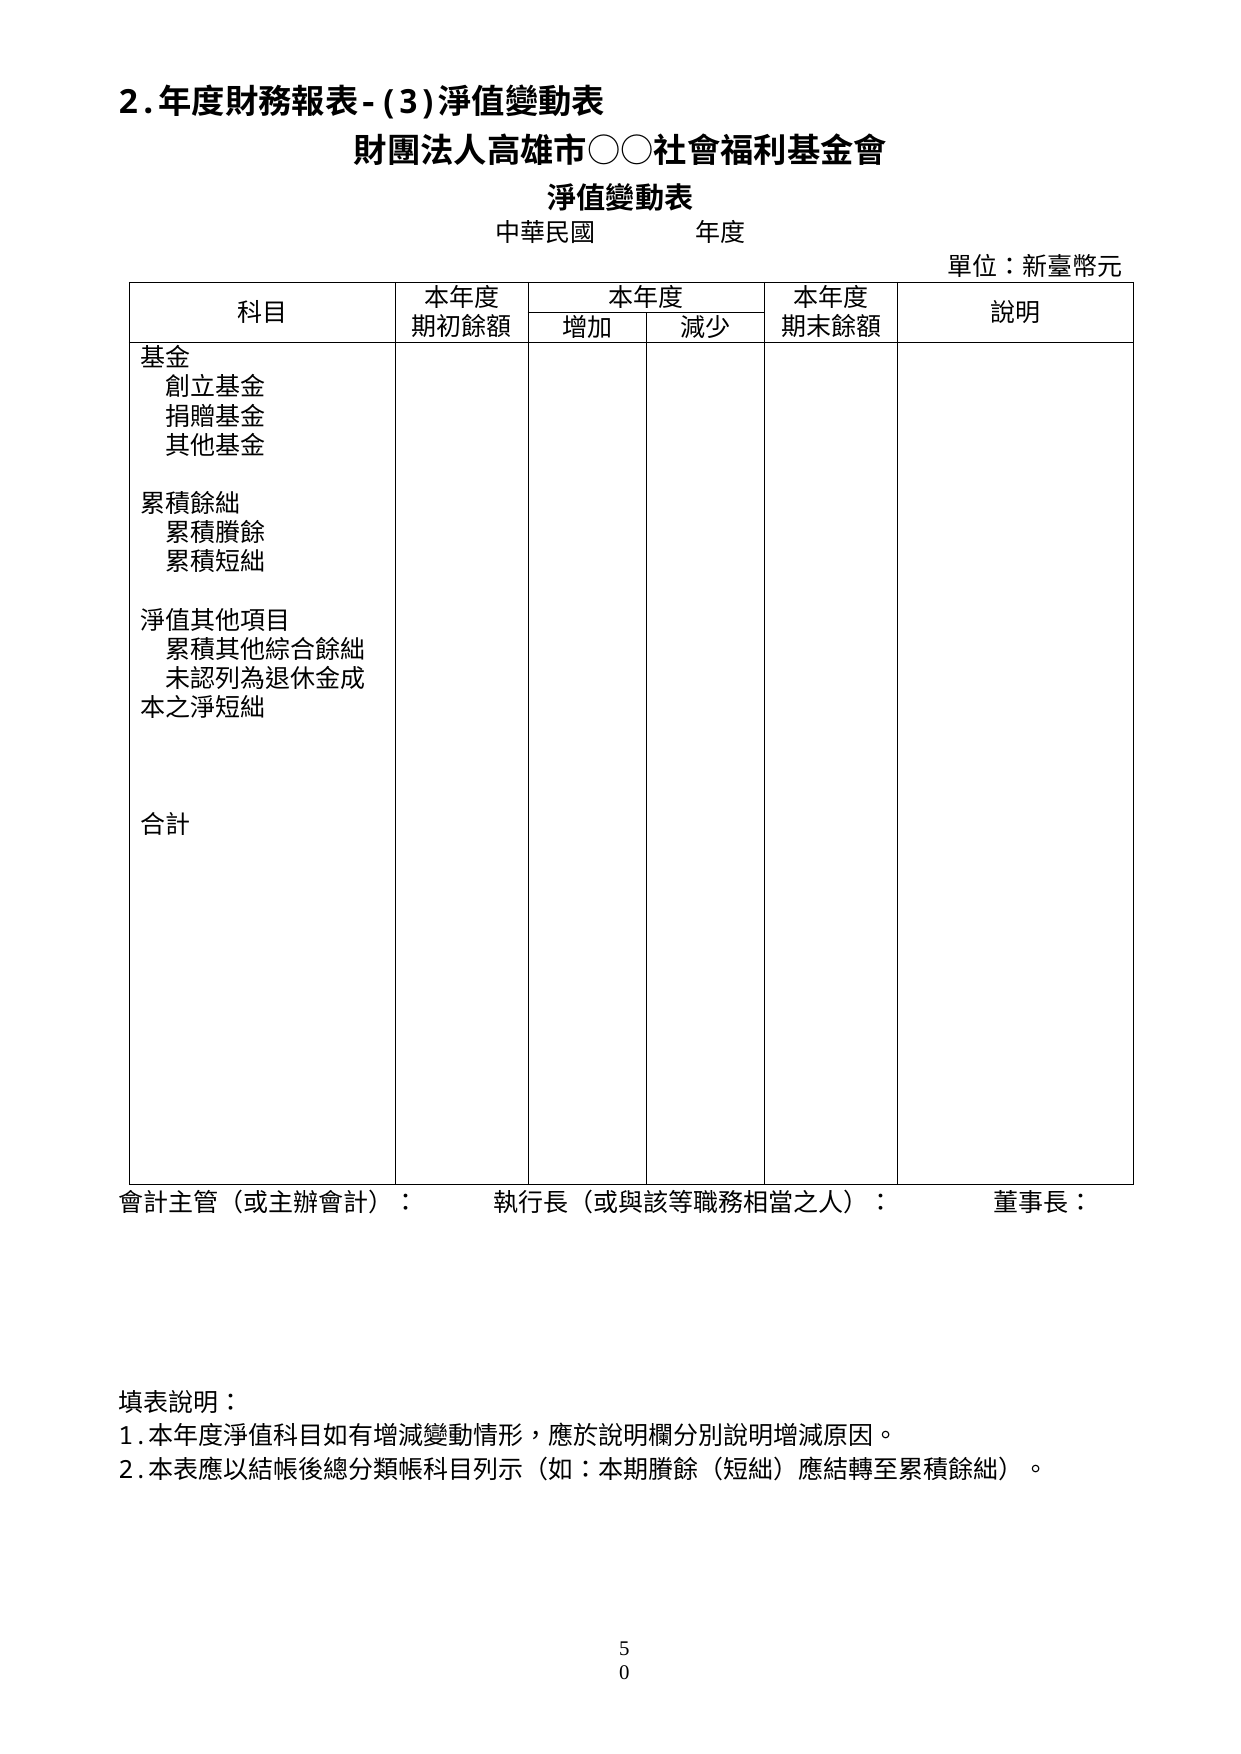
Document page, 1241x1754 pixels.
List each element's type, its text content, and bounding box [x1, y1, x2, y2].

text 淨值變動表 [118, 182, 1122, 215]
text 單位：新臺幣元 [118, 248, 1122, 282]
text 財團法人高雄市○○社會福利基金會 [118, 136, 1122, 169]
table_header 說明 [898, 283, 1133, 342]
table_cell [898, 343, 1133, 1184]
text 1.本年度淨值科目如有增減變動情形，應於說明欄分別說明增減原因。 [118, 1418, 1122, 1451]
text 2.本表應以結帳後總分類帳科目列示（如：本期賸餘（短絀）應結轉至累積餘絀）。 [118, 1451, 1122, 1485]
table_cell 基金 創立基金 捐贈基金 其他基金 累積餘絀 累積賸餘 累積短絀 淨值其他項目 累積其他綜合餘絀 未認列為退休金成本之淨短絀 合計 [130, 343, 395, 1184]
table_cell [765, 343, 897, 1184]
text 中華民國 年度 [118, 215, 1122, 248]
table_header 本年度 期初餘額 [396, 283, 528, 342]
table_header 本年度 [529, 283, 764, 312]
table_header 本年度 期末餘額 [765, 283, 897, 342]
table_cell 增加 [529, 313, 646, 342]
text 填表說明： [118, 1385, 1122, 1418]
table_cell [647, 343, 764, 1184]
table_cell [529, 343, 646, 1184]
table_header 科目 [130, 283, 395, 342]
table_cell 減少 [647, 313, 764, 342]
text 會計主管（或主辦會計）： 執行長（或與該等職務相當之人）： 董事長： [118, 1185, 1122, 1218]
text 2.年度財務報表-(3)淨值變動表 [118, 75, 1122, 123]
table_cell [396, 343, 528, 1184]
